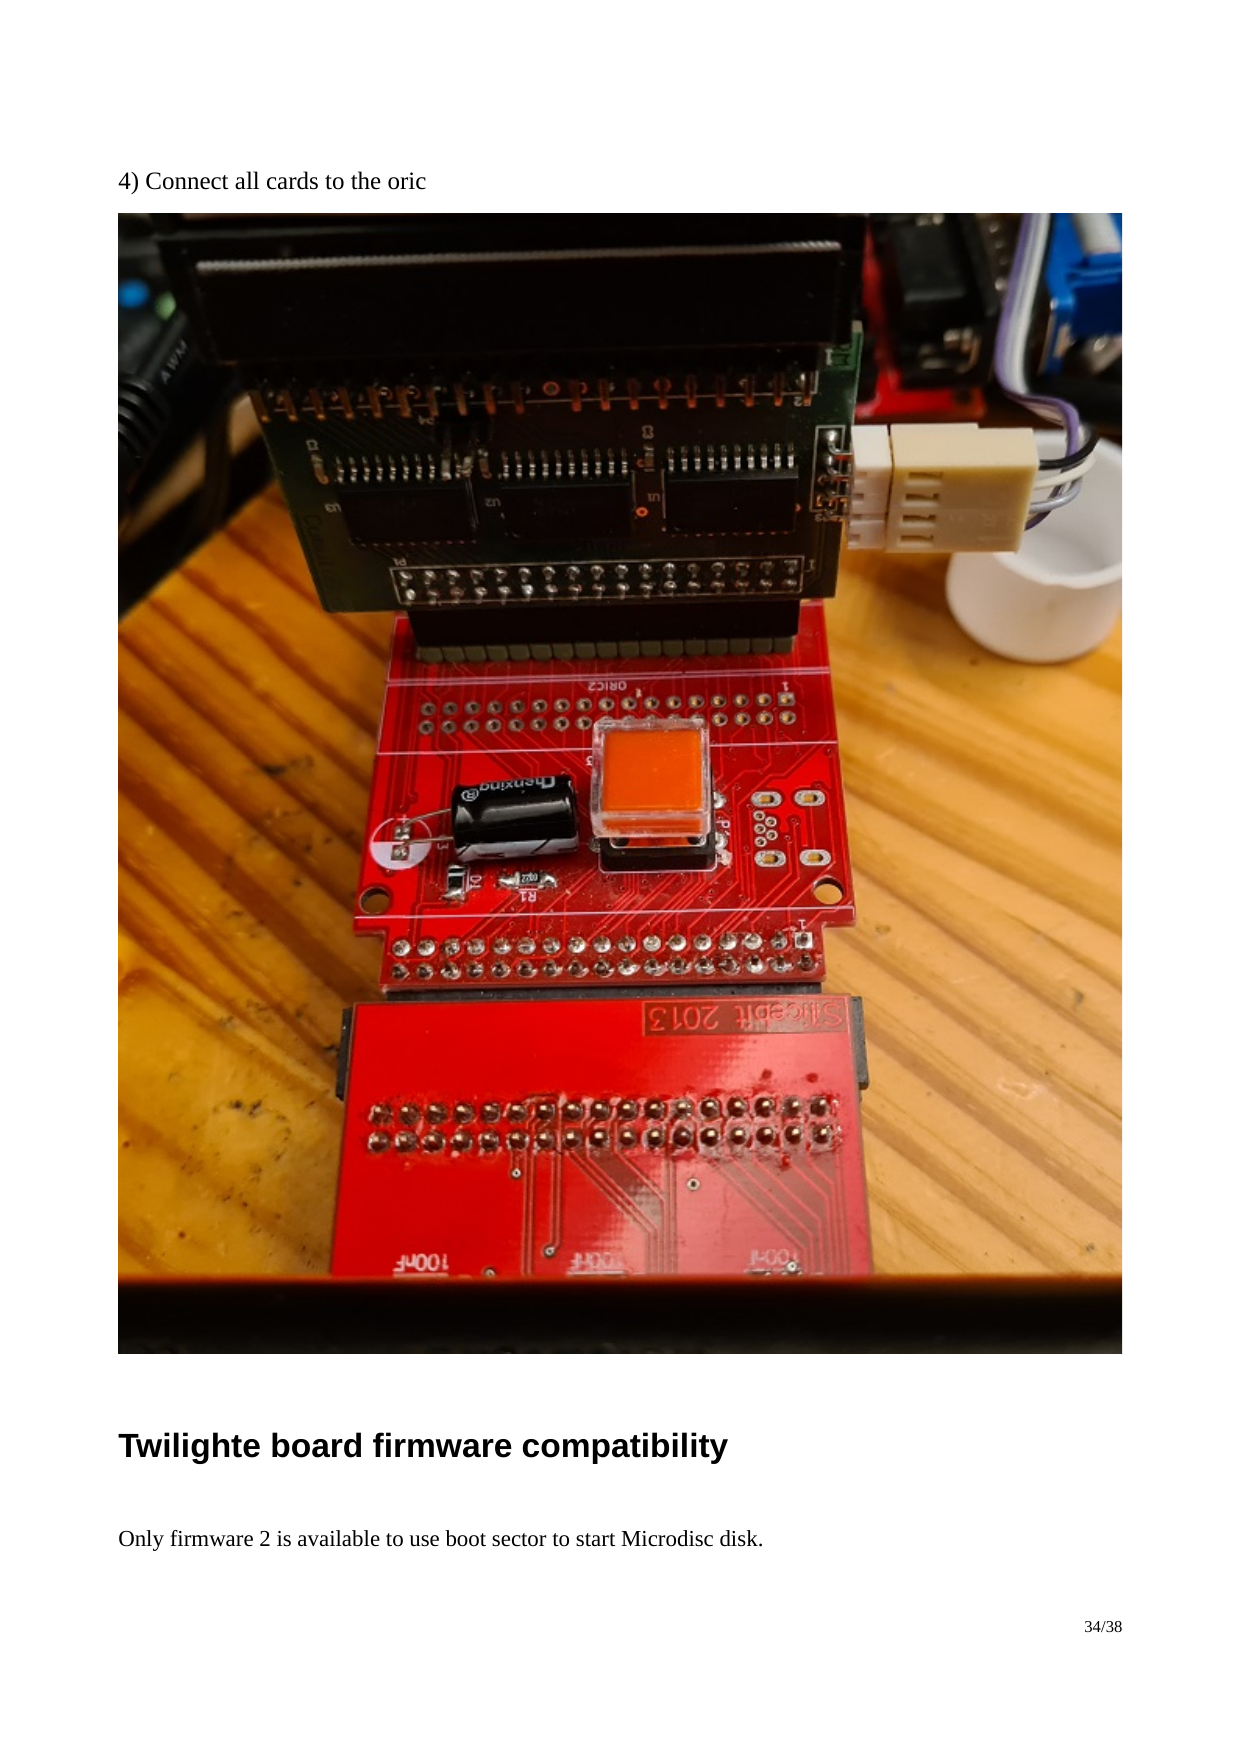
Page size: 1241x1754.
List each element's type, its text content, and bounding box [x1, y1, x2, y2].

picture [118, 213, 1123, 1354]
subtitle Twilighte board firmware compatibility [118, 1426, 1122, 1465]
text Only firmware 2 is available to use boot sector to start Microdisc disk. [118, 1525, 1122, 1552]
text 4) Connect all cards to the oric [118, 166, 1122, 195]
